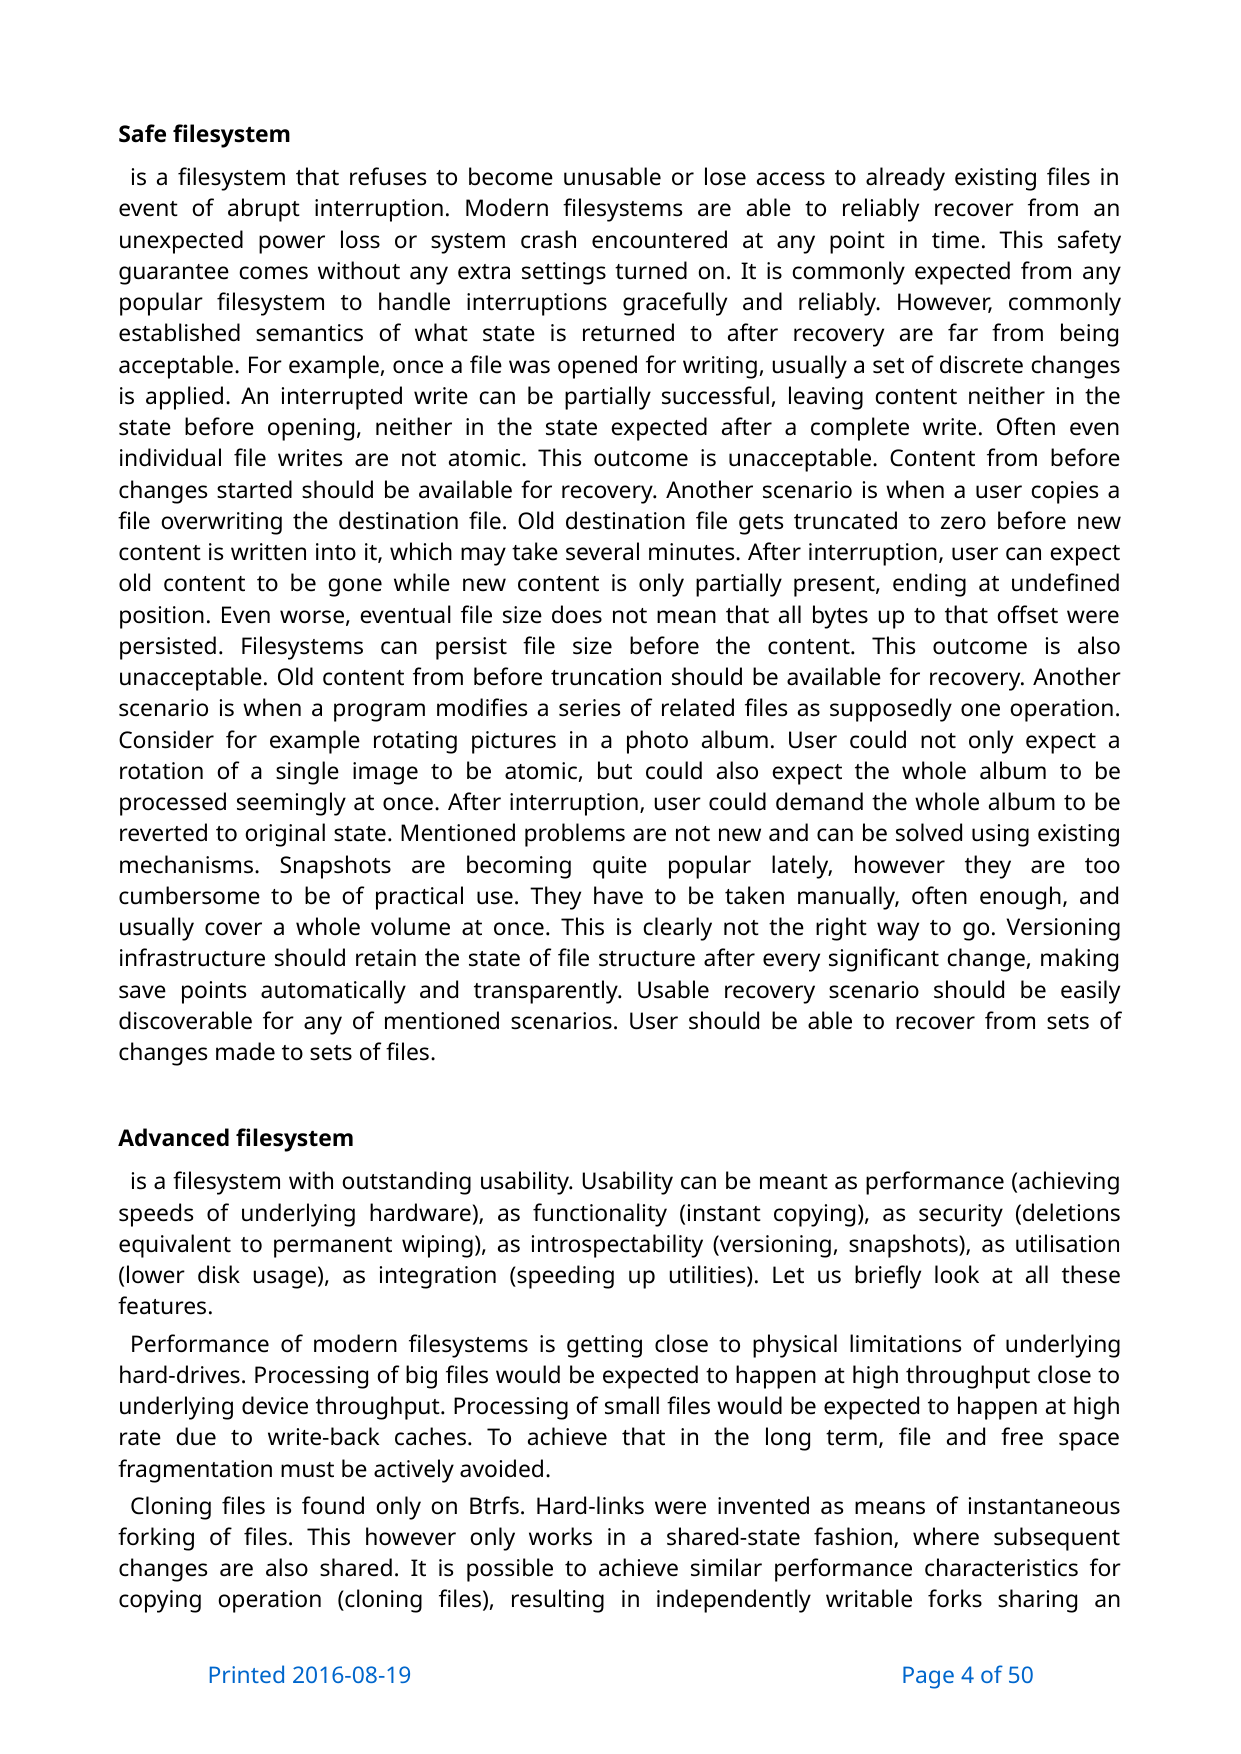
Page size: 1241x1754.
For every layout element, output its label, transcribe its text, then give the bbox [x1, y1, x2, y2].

text is a filesystem with outstanding usability. Usability can be meant as performance (achieving speeds of underlying hardware), as functionality (instant copying), as security (deletions equivalent to permanent wiping), as introspectability (versioning, snapshots), as utilisation (lower disk usage), as integration (speeding up utilities). Let us briefly look at all these features. [118, 1165, 1122, 1322]
text is a filesystem that refuses to become unusable or lose access to already existing files in event of abrupt interruption. Modern filesystems are able to reliably recover from an unexpected power loss or system crash encountered at any point in time. This safety guarantee comes without any extra settings turned on. It is commonly expected from any popular filesystem to handle interruptions gracefully and reliably. However, commonly established semantics of what state is returned to after recovery are far from being acceptable. For example, once a file was opened for writing, usually a set of discrete changes is applied. An interrupted write can be partially successful, leaving content neither in the state before opening, neither in the state expected after a complete write. Often even individual file writes are not atomic. This outcome is unacceptable. Content from before changes started should be available for recovery. Another scenario is when a user copies a file overwriting the destination file. Old destination file gets truncated to zero before new content is written into it, which may take several minutes. After interruption, user can expect old content to be gone while new content is only partially present, ending at undefined position. Even worse, eventual file size does not mean that all bytes up to that offset were persisted. Filesystems can persist file size before the content. This outcome is also unacceptable. Old content from before truncation should be available for recovery. Another scenario is when a program modifies a series of related files as supposedly one operation. Consider for example rotating pictures in a photo album. User could not only expect a rotation of a single image to be atomic, but could also expect the whole album to be processed seemingly at once. After interruption, user could demand the whole album to be reverted to original state. Mentioned problems are not new and can be solved using existing mechanisms. Snapshots are becoming quite popular lately, however they are too cumbersome to be of practical use. They have to be taken manually, often enough, and usually cover a whole volume at once. This is clearly not the right way to go. Versioning infrastructure should retain the state of file structure after every significant change, making save points automatically and transparently. Usable recovery scenario should be easily discoverable for any of mentioned scenarios. User should be able to recover from sets of changes made to sets of files. [118, 161, 1122, 1067]
text Cloning files is found only on Btrfs. Hard-links were invented as means of instantaneous forking of files. This however only works in a shared-state fashion, where subsequent changes are also shared. It is possible to achieve similar performance characteristics for copying operation (cloning files), resulting in independently writable forks sharing an [118, 1490, 1122, 1615]
subtitle Safe filesystem [118, 118, 1122, 149]
text Performance of modern filesystems is getting close to physical limitations of underlying hard-drives. Processing of big files would be expected to happen at high throughput close to underlying device throughput. Processing of small files would be expected to happen at high rate due to write-back caches. To achieve that in the long term, file and free space fragmentation must be actively avoided. [118, 1327, 1122, 1484]
subtitle Advanced filesystem [118, 1122, 1122, 1153]
